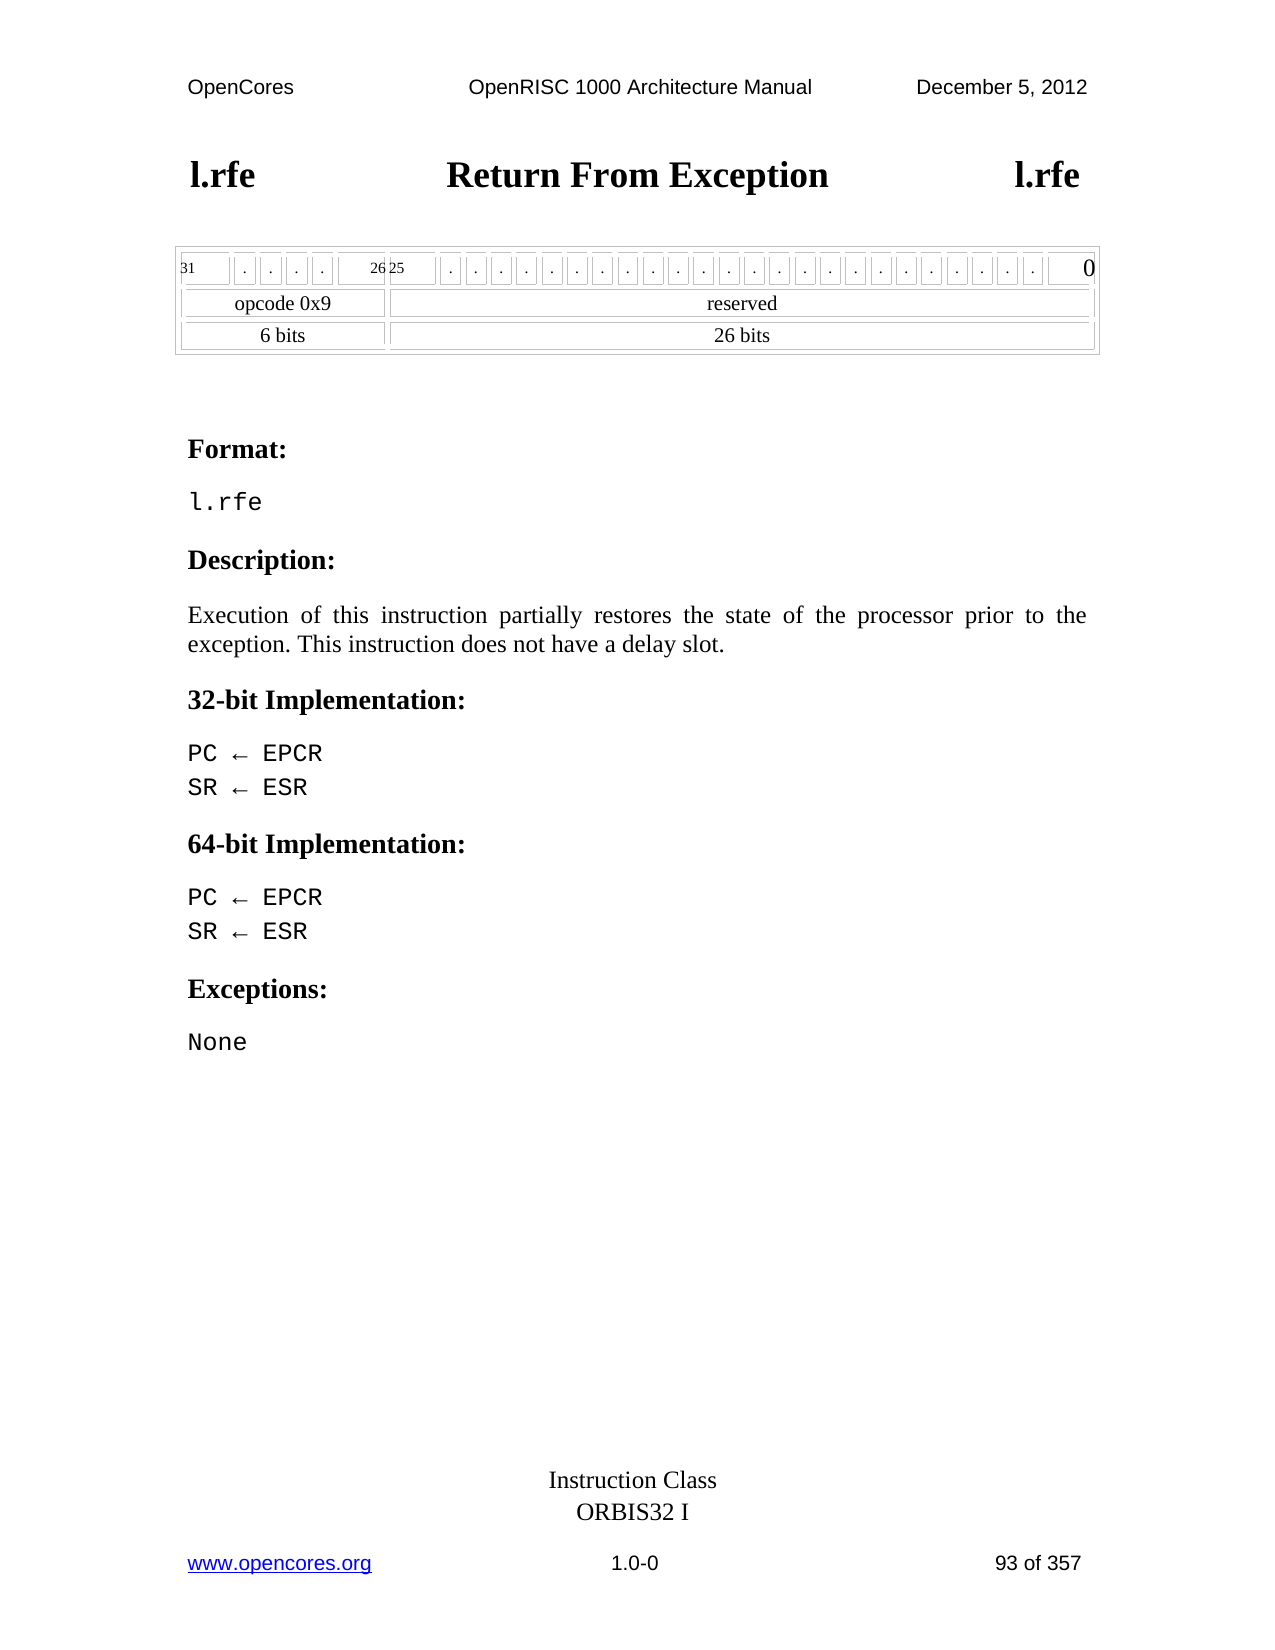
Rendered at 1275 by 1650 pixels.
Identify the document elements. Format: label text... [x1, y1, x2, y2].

text Exceptions: [187, 972, 1087, 1004]
text PC ← EPCR SR ← ESR [187, 885, 1087, 947]
text Execution of this instruction partially restores the state of the processor prior to the exception. This instruction does not have a delay slot. [187, 600, 1087, 658]
text PC ← EPCR SR ← ESR [187, 740, 1087, 802]
text None [187, 1029, 1087, 1058]
text 64-bit Implementation: [187, 827, 1087, 860]
text l.rfe [187, 489, 1087, 518]
text Description: [187, 543, 1087, 575]
text 32-bit Implementation: [187, 683, 1087, 715]
text Format: [187, 432, 1087, 464]
